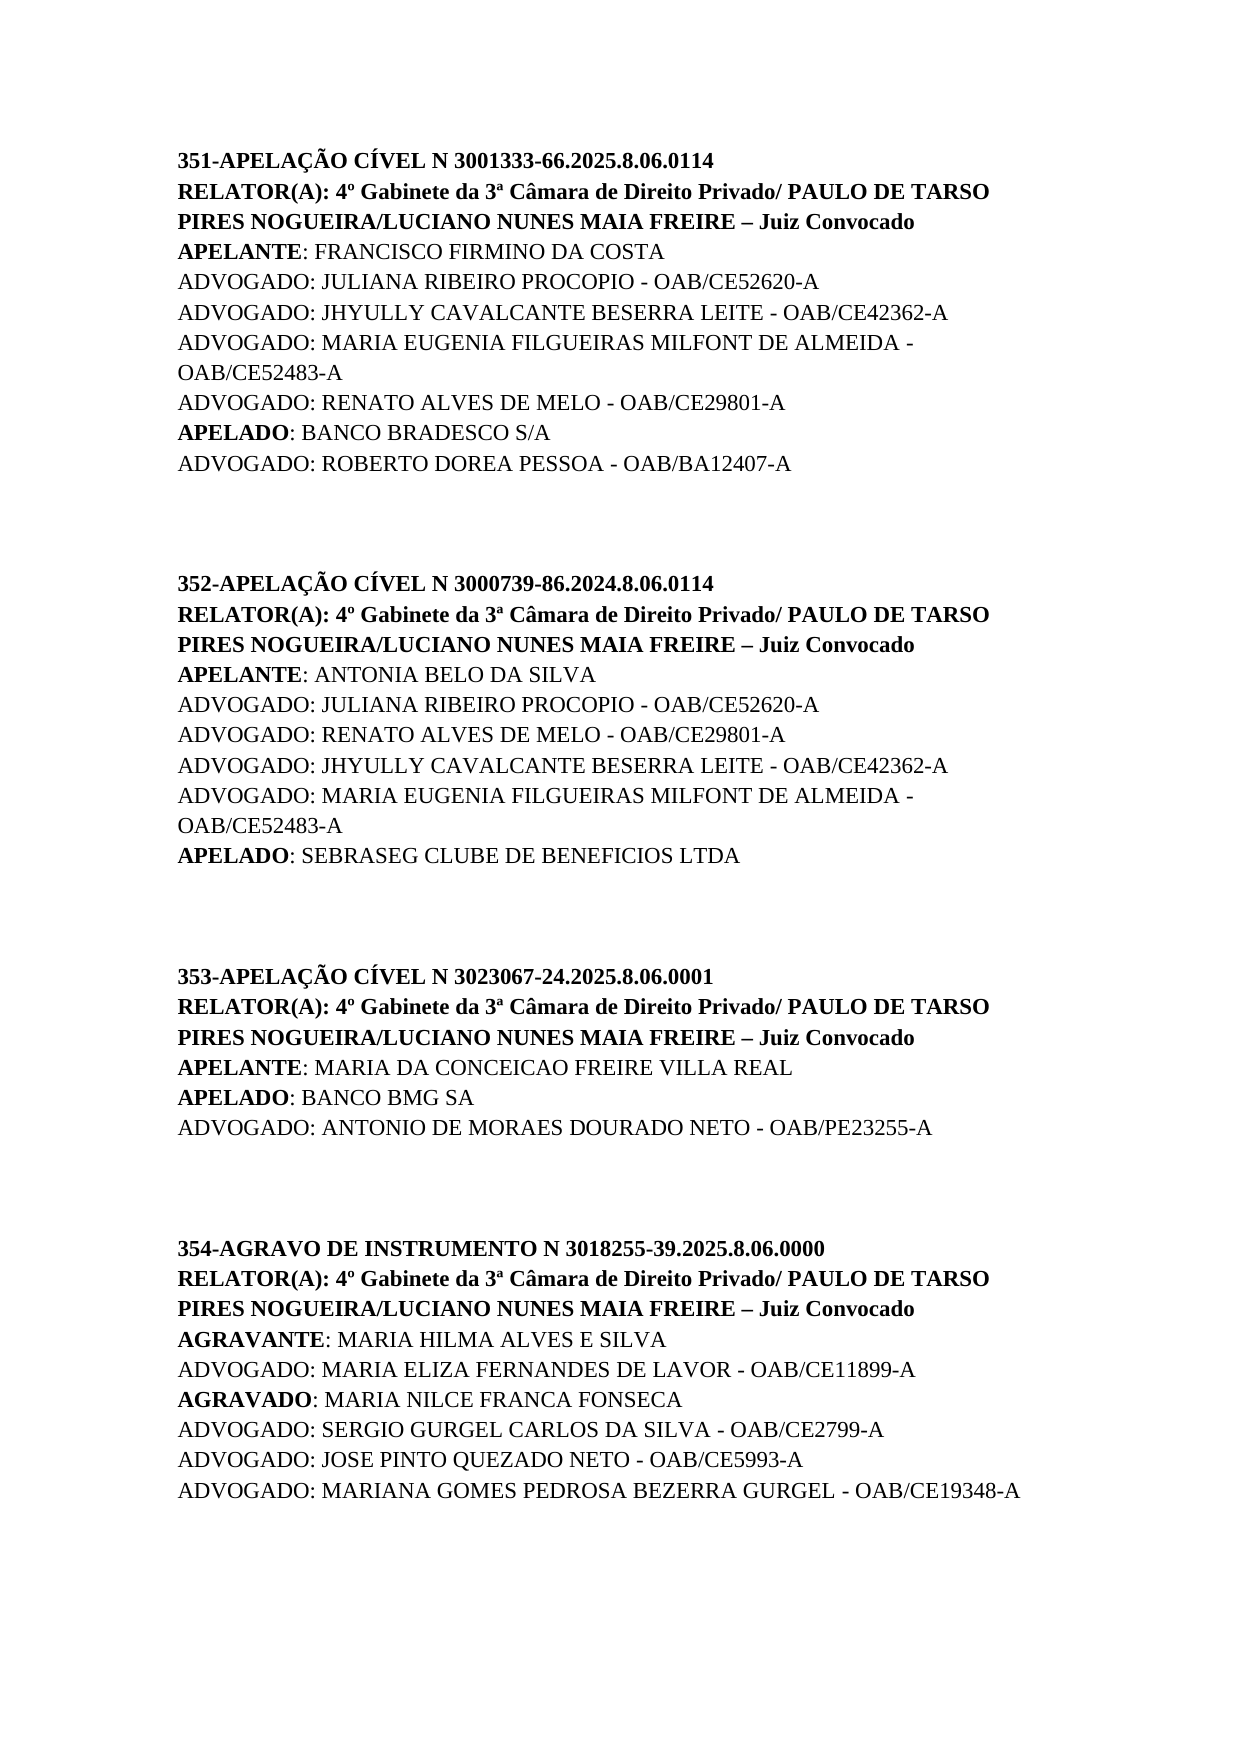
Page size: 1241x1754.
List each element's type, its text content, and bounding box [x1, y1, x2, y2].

text 351-APELAÇÃO CÍVEL N 3001333-66.2025.8.06.0114 RELATOR(A): 4º Gabinete da 3ª Câmara de Direito Privado/ PAULO DE TARSO PIRES NOGUEIRA/LUCIANO NUNES MAIA FREIRE – Juiz Convocado APELANTE: FRANCISCO FIRMINO DA COSTA ADVOGADO: JULIANA RIBEIRO PROCOPIO - OAB/CE52620-A ADVOGADO: JHYULLY CAVALCANTE BESERRA LEITE - OAB/CE42362-A ADVOGADO: MARIA EUGENIA FILGUEIRAS MILFONT DE ALMEIDA - OAB/CE52483-A ADVOGADO: RENATO ALVES DE MELO - OAB/CE29801-A APELADO: BANCO BRADESCO S/A ADVOGADO: ROBERTO DOREA PESSOA - OAB/BA12407-A 352-APELAÇÃO CÍVEL N 3000739-86.2024.8.06.0114 RELATOR(A): 4º Gabinete da 3ª Câmara de Direito Privado/ PAULO DE TARSO PIRES NOGUEIRA/LUCIANO NUNES MAIA FREIRE – Juiz Convocado APELANTE: ANTONIA BELO DA SILVA ADVOGADO: JULIANA RIBEIRO PROCOPIO - OAB/CE52620-A ADVOGADO: RENATO ALVES DE MELO - OAB/CE29801-A ADVOGADO: JHYULLY CAVALCANTE BESERRA LEITE - OAB/CE42362-A ADVOGADO: MARIA EUGENIA FILGUEIRAS MILFONT DE ALMEIDA - OAB/CE52483-A APELADO: SEBRASEG CLUBE DE BENEFICIOS LTDA 353-APELAÇÃO CÍVEL N 3023067-24.2025.8.06.0001 RELATOR(A): 4º Gabinete da 3ª Câmara de Direito Privado/ PAULO DE TARSO PIRES NOGUEIRA/LUCIANO NUNES MAIA FREIRE – Juiz Convocado APELANTE: MARIA DA CONCEICAO FREIRE VILLA REAL APELADO: BANCO BMG SA ADVOGADO: ANTONIO DE MORAES DOURADO NETO - OAB/PE23255-A 354-AGRAVO DE INSTRUMENTO N 3018255-39.2025.8.06.0000 RELATOR(A): 4º Gabinete da 3ª Câmara de Direito Privado/ PAULO DE TARSO PIRES NOGUEIRA/LUCIANO NUNES MAIA FREIRE – Juiz Convocado AGRAVANTE: MARIA HILMA ALVES E SILVA ADVOGADO: MARIA ELIZA FERNANDES DE LAVOR - OAB/CE11899-A AGRAVADO: MARIA NILCE FRANCA FONSECA ADVOGADO: SERGIO GURGEL CARLOS DA SILVA - OAB/CE2799-A ADVOGADO: JOSE PINTO QUEZADO NETO - OAB/CE5993-A ADVOGADO: MARIANA GOMES PEDROSA BEZERRA GURGEL - OAB/CE19348-A [177, 148, 1063, 1594]
